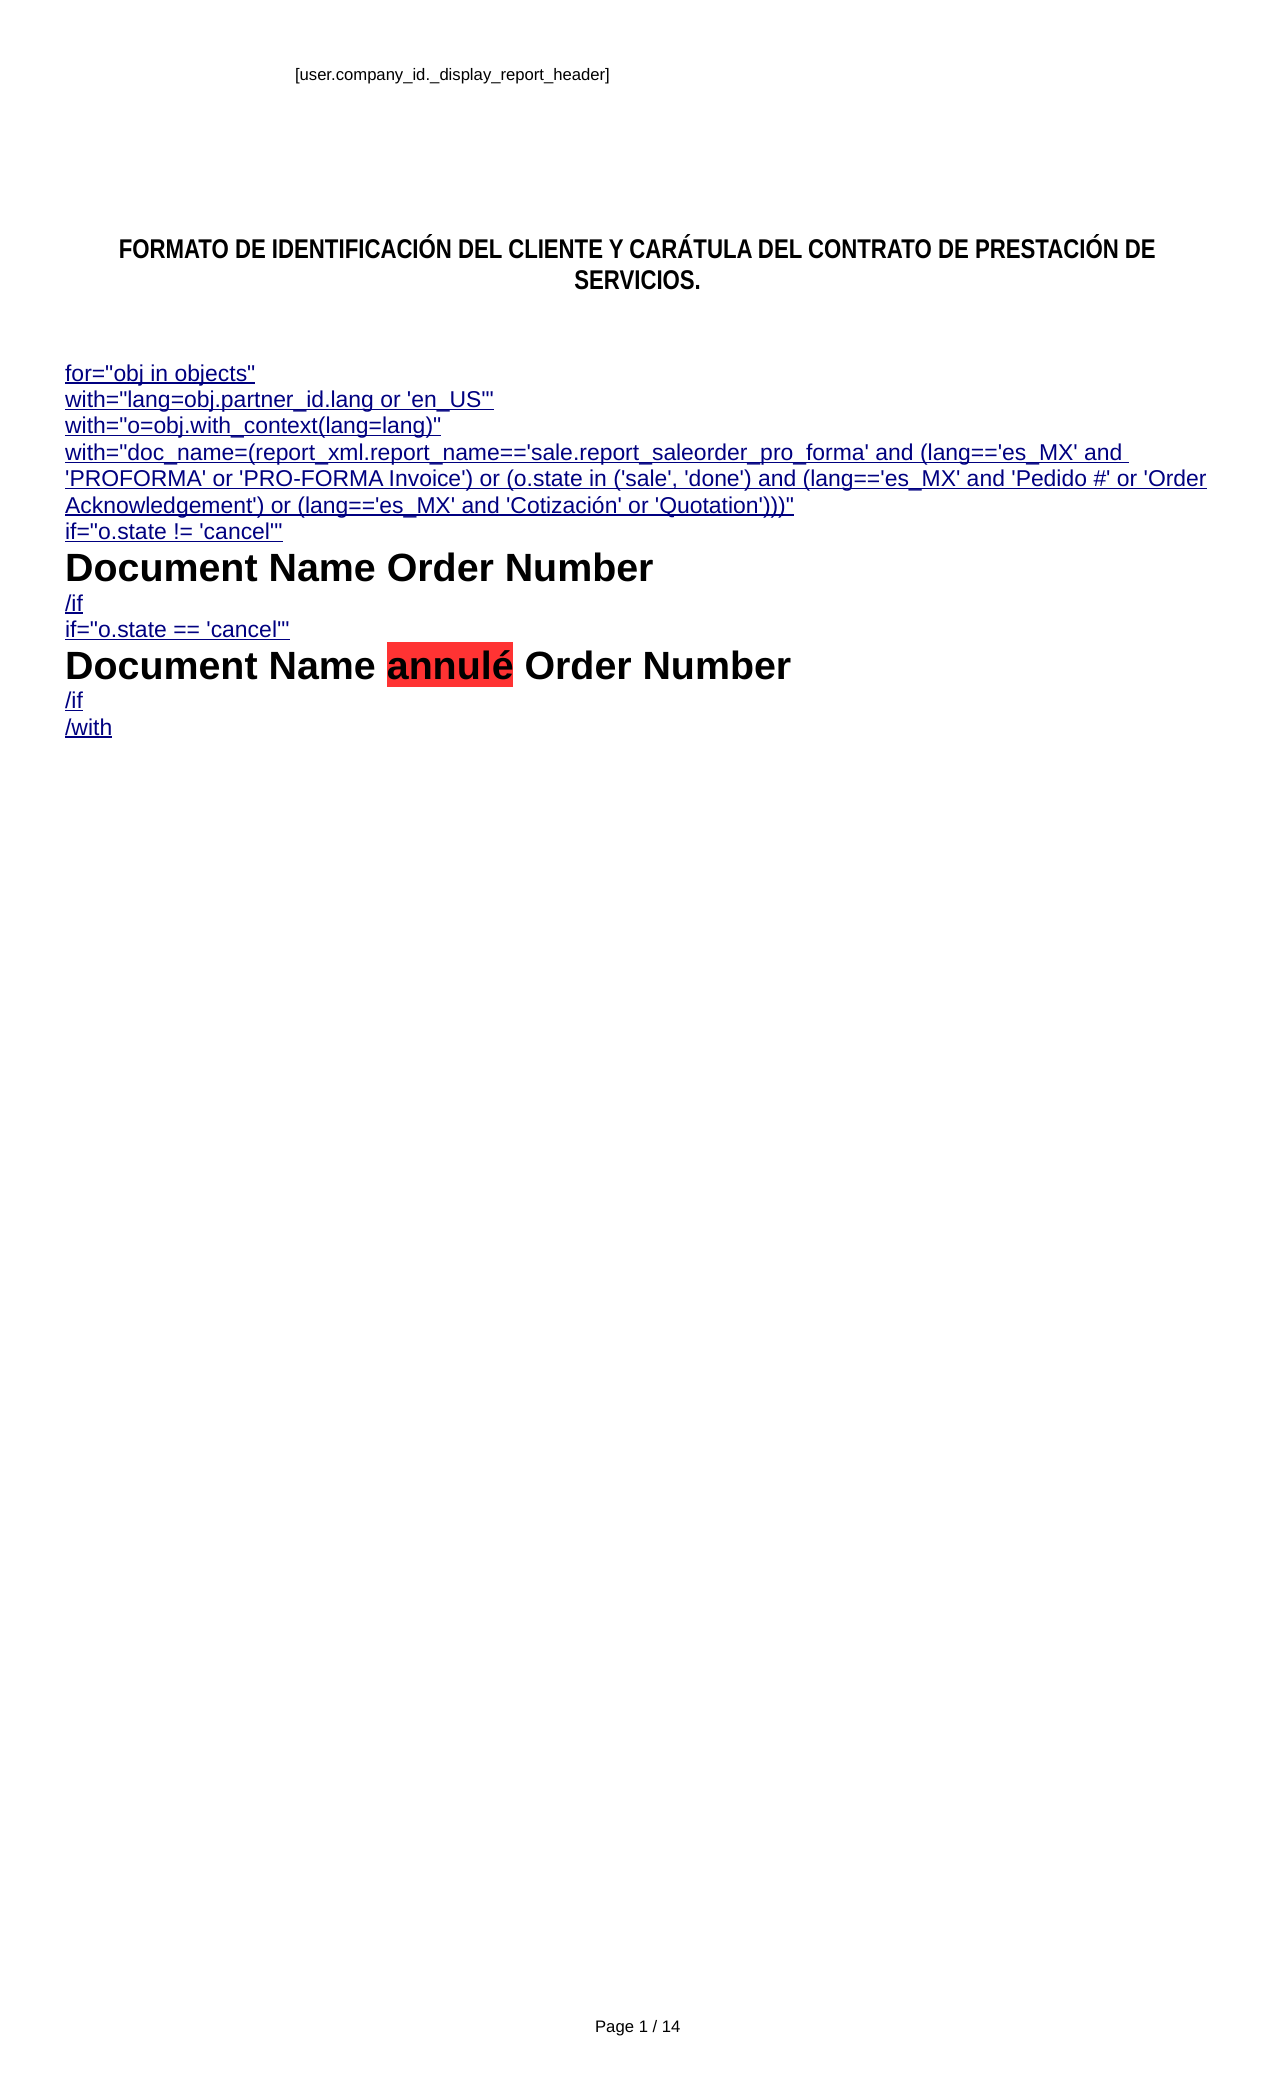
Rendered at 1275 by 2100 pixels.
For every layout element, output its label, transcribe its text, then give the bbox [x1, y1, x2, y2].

text for="obj in objects" [65, 360, 1210, 386]
text with="lang=obj.partner_id.lang or 'en_US'" [65, 386, 1210, 412]
text /if [65, 589, 1210, 616]
subtitle FORMATO DE IDENTIFICACIÓN DEL CLIENTE Y CARÁTULA DEL CONTRATO DE PRESTACIÓN DE SERVICIOS. [65, 233, 1210, 295]
text with="doc_name=(report_xml.report_name=='sale.report_saleorder_pro_forma' and (lang=='es_MX' and 'PROFORMA' or 'PRO-FORMA Invoice') or (o.state in ('sale', 'done') and (lang=='es_MX' and 'Pedido #' or 'Order Acknowledgement') or (lang=='es_MX' and 'Cotización' or 'Quotation')))" [65, 439, 1210, 518]
text /if [65, 687, 1210, 714]
text with="o=obj.with_context(lang=lang)" [65, 412, 1210, 439]
subtitle Document Name Order Number [65, 544, 1210, 589]
text if="o.state == 'cancel'" [65, 616, 1210, 642]
subtitle Document Name annulé Order Number [65, 642, 1210, 687]
text if="o.state != 'cancel'" [65, 518, 1210, 544]
text /with [65, 714, 1210, 740]
